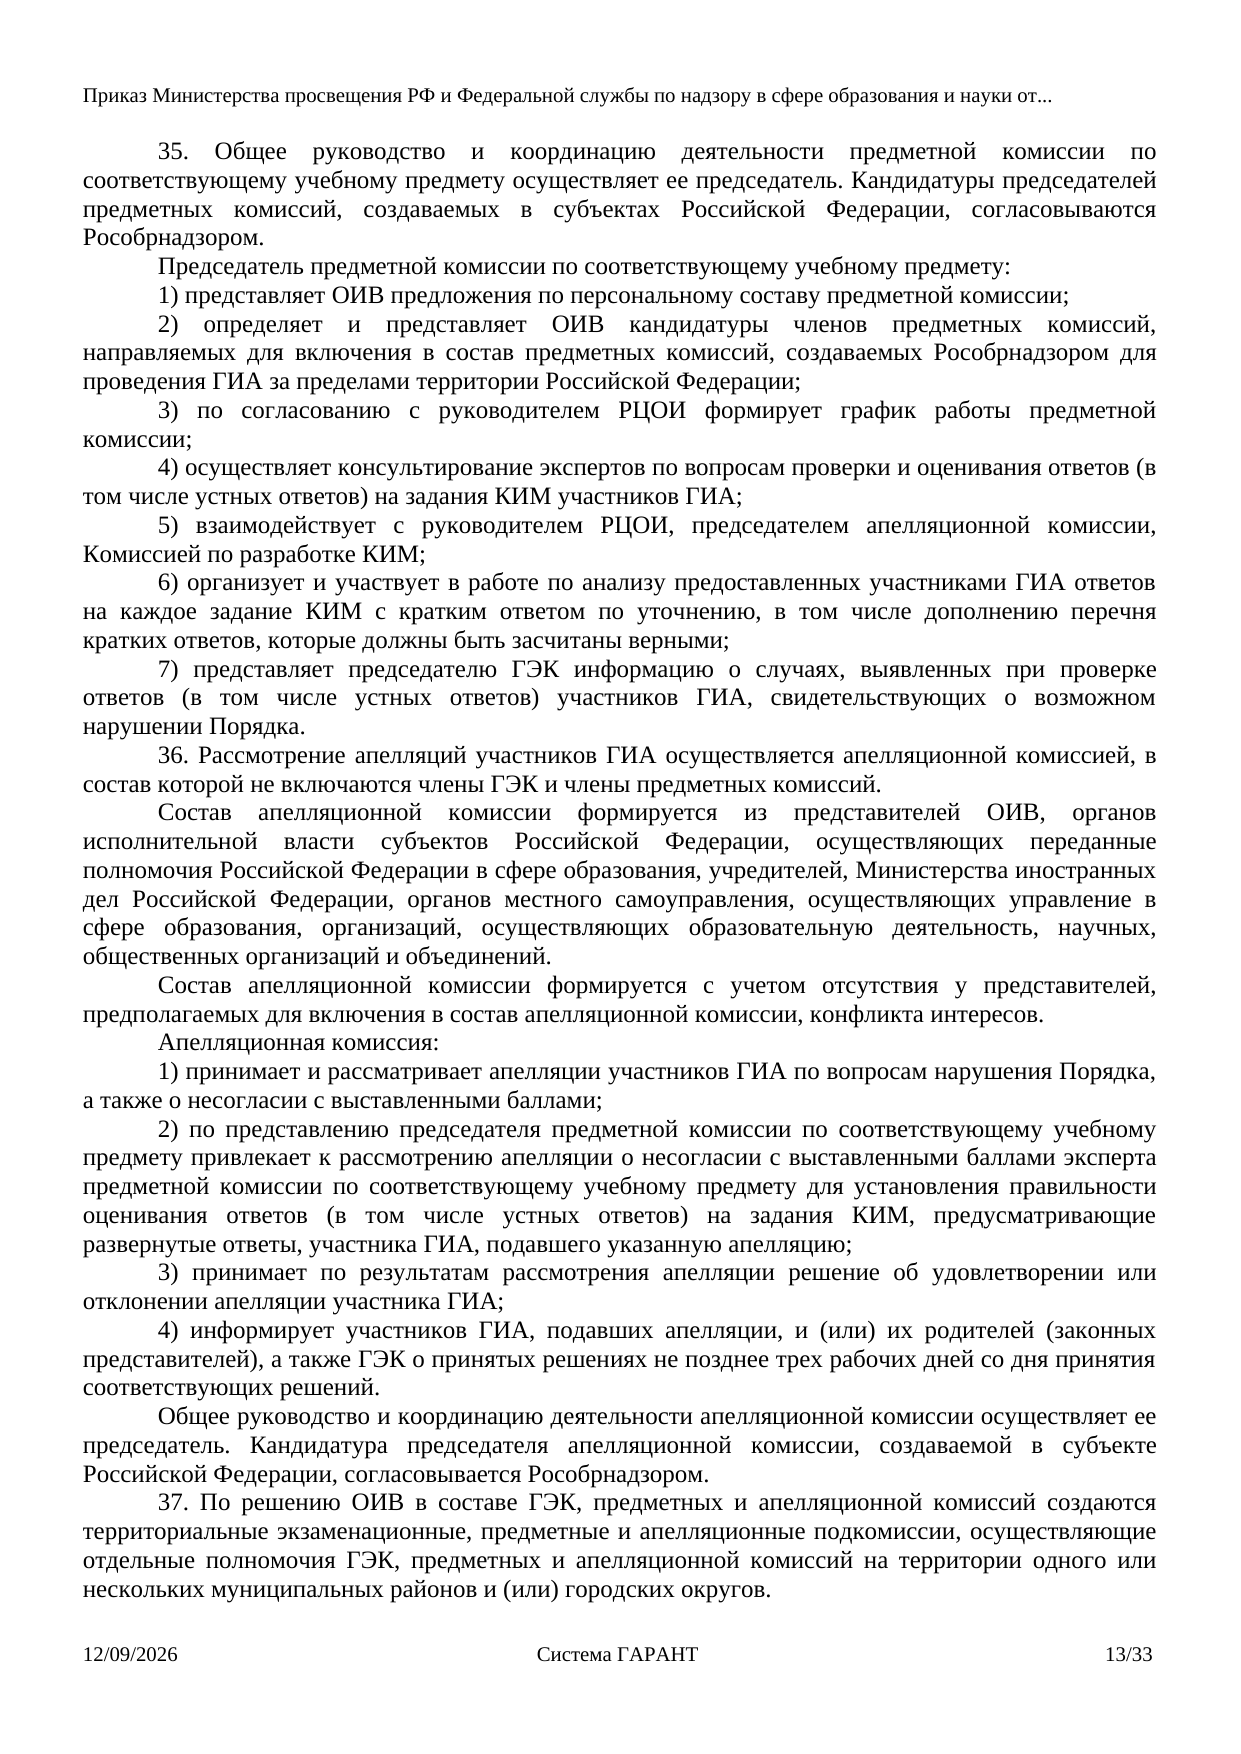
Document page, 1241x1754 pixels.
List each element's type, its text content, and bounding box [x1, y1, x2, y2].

text 3) по согласованию с руководителем РЦОИ формирует график работы предметной комиссии; [83, 395, 1157, 452]
text 37. По решению ОИВ в составе ГЭК, предметных и апелляционной комиссий создаются территориальные экзаменационные, предметные и апелляционные подкомиссии, осуществляющие отдельные полномочия ГЭК, предметных и апелляционной комиссий на территории одного или нескольких муниципальных районов и (или) городских округов. [83, 1487, 1157, 1602]
text 4) информирует участников ГИА, подавших апелляции, и (или) их родителей (законных представителей), а также ГЭК о принятых решениях не позднее трех рабочих дней со дня принятия соответствующих решений. [83, 1315, 1157, 1401]
text 2) по представлению председателя предметной комиссии по соответствующему учебному предмету привлекает к рассмотрению апелляции о несогласии с выставленными баллами эксперта предметной комиссии по соответствующему учебному предмету для установления правильности оценивания ответов (в том числе устных ответов) на задания КИМ, предусматривающие развернутые ответы, участника ГИА, подавшего указанную апелляцию; [83, 1114, 1157, 1257]
text 1) принимает и рассматривает апелляции участников ГИА по вопросам нарушения Порядка, а также о несогласии с выставленными баллами; [83, 1056, 1157, 1114]
text 6) организует и участвует в работе по анализу предоставленных участниками ГИА ответов на каждое задание КИМ с кратким ответом по уточнению, в том числе дополнению перечня кратких ответов, которые должны быть засчитаны верными; [83, 567, 1157, 654]
text Состав апелляционной комиссии формируется из представителей ОИВ, органов исполнительной власти субъектов Российской Федерации, осуществляющих переданные полномочия Российской Федерации в сфере образования, учредителей, Министерства иностранных дел Российской Федерации, органов местного самоуправления, осуществляющих управление в сфере образования, организаций, осуществляющих образовательную деятельность, научных, общественных организаций и объединений. [83, 797, 1157, 970]
text 1) представляет ОИВ предложения по персональному составу предметной комиссии; [83, 280, 1157, 309]
text Состав апелляционной комиссии формируется с учетом отсутствия у представителей, предполагаемых для включения в состав апелляционной комиссии, конфликта интересов. [83, 970, 1157, 1027]
text 5) взаимодействует с руководителем РЦОИ, председателем апелляционной комиссии, Комиссией по разработке КИМ; [83, 510, 1157, 567]
text 7) представляет председателю ГЭК информацию о случаях, выявленных при проверке ответов (в том числе устных ответов) участников ГИА, свидетельствующих о возможном нарушении Порядка. [83, 654, 1157, 740]
text 3) принимает по результатам рассмотрения апелляции решение об удовлетворении или отклонении апелляции участника ГИА; [83, 1257, 1157, 1315]
text 35. Общее руководство и координацию деятельности предметной комиссии по соответствующему учебному предмету осуществляет ее председатель. Кандидатуры председателей предметных комиссий, создаваемых в субъектах Российской Федерации, согласовываются Рособрнадзором. [83, 136, 1157, 251]
text 2) определяет и представляет ОИВ кандидатуры членов предметных комиссий, направляемых для включения в состав предметных комиссий, создаваемых Рособрнадзором для проведения ГИА за пределами территории Российской Федерации; [83, 309, 1157, 395]
text Апелляционная комиссия: [83, 1027, 1157, 1056]
text Председатель предметной комиссии по соответствующему учебному предмету: [83, 251, 1157, 280]
text 36. Рассмотрение апелляций участников ГИА осуществляется апелляционной комиссией, в состав которой не включаются члены ГЭК и члены предметных комиссий. [83, 740, 1157, 797]
text Общее руководство и координацию деятельности апелляционной комиссии осуществляет ее председатель. Кандидатура председателя апелляционной комиссии, создаваемой в субъекте Российской Федерации, согласовывается Рособрнадзором. [83, 1401, 1157, 1487]
text 4) осуществляет консультирование экспертов по вопросам проверки и оценивания ответов (в том числе устных ответов) на задания КИМ участников ГИА; [83, 452, 1157, 510]
